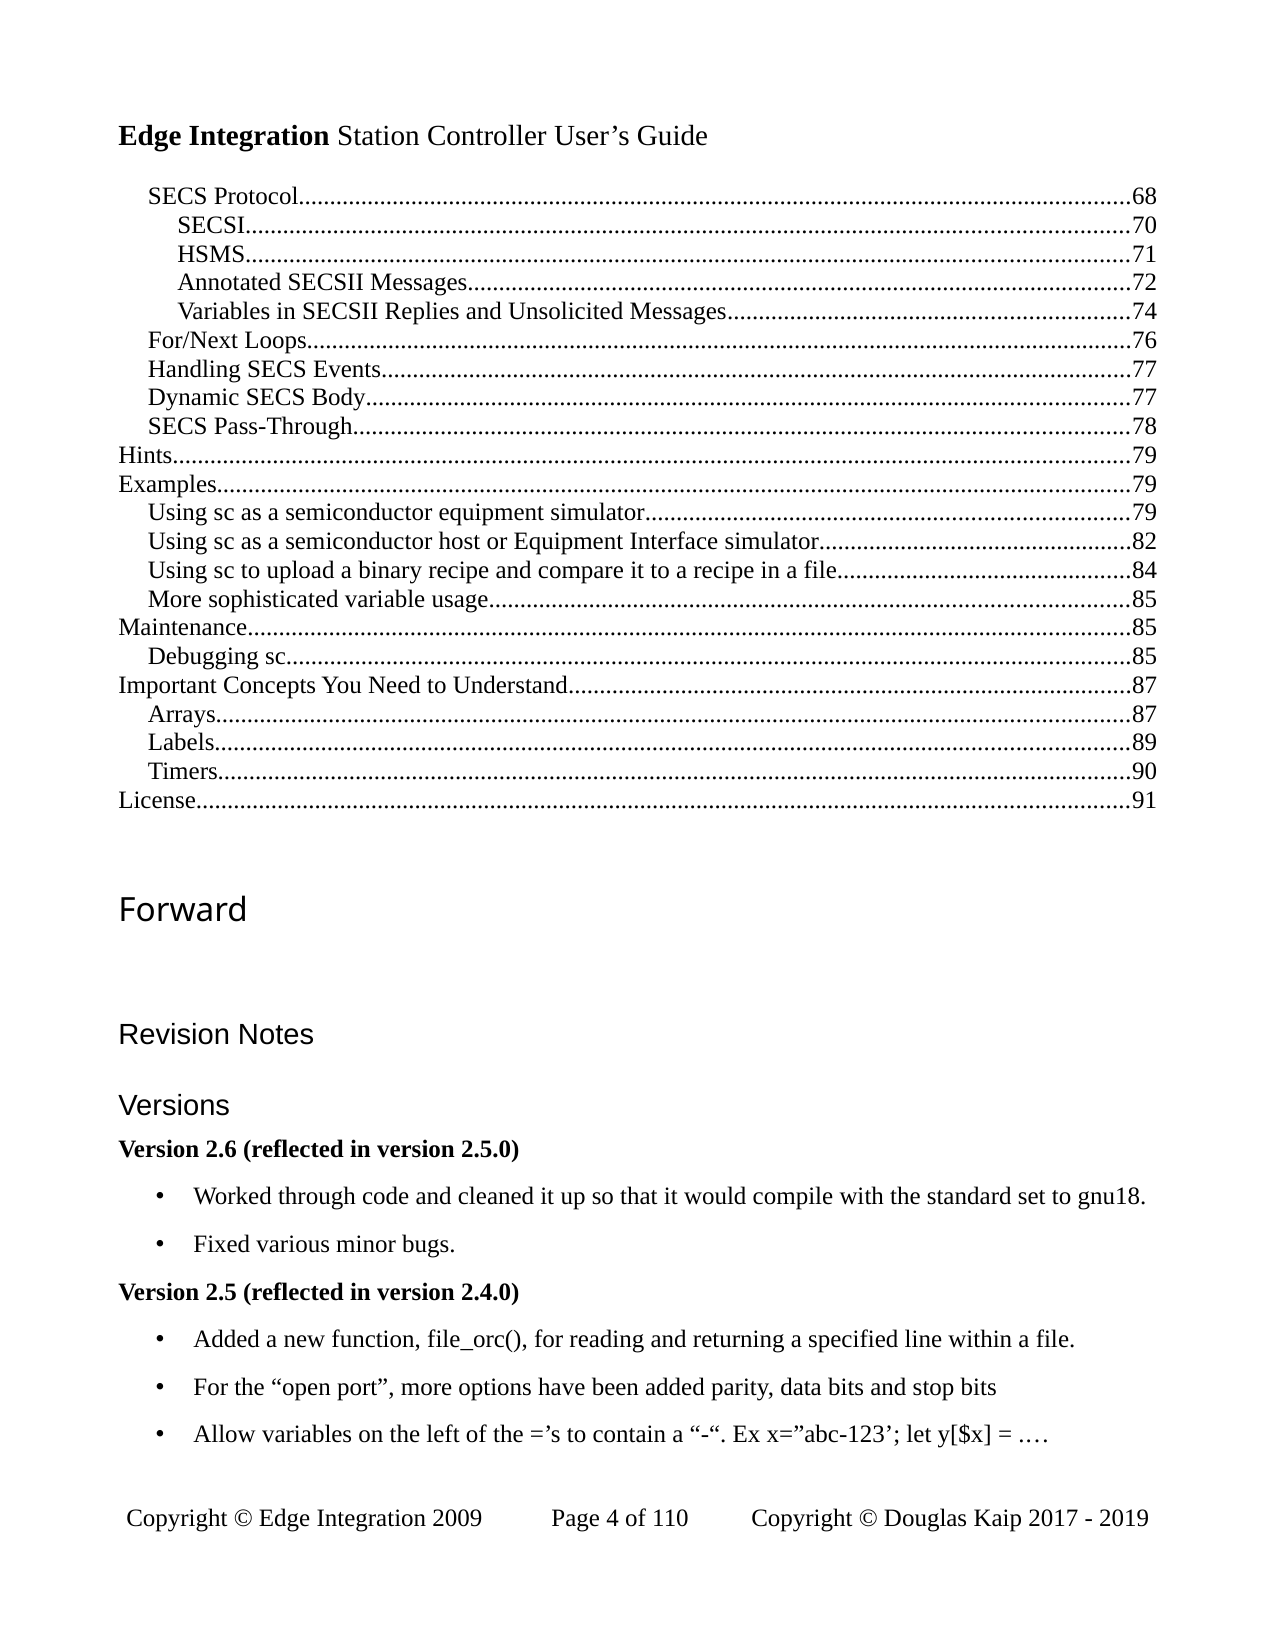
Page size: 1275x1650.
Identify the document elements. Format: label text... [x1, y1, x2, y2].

text Dynamic SECS Body 77 [148, 382, 1157, 411]
list Added a new function, file_orc(), for reading and returning a specified line within a file. [156, 1324, 1157, 1353]
text Variables in SECSII Replies and Unsolicited Messages 74 [177, 296, 1157, 325]
subtitle Forward [118, 886, 1157, 932]
list Fixed various minor bugs. [156, 1229, 1157, 1258]
list Allow variables on the left of the =’s to contain a “-“. Ex x=”abc-123’; let y[$x] = .… [156, 1419, 1157, 1448]
text For/Next Loops 76 [148, 325, 1157, 354]
text Using sc as a semiconductor equipment simulator 79 [148, 497, 1157, 526]
text Annotated SECSII Messages 72 [177, 267, 1157, 296]
text Using sc to upload a binary recipe and compare it to a recipe in a file 84 [148, 555, 1157, 584]
text Handling SECS Events 77 [148, 354, 1157, 382]
list Worked through code and cleaned it up so that it would compile with the standard set to gnu18. [156, 1181, 1157, 1210]
text More sophisticated variable usage 85 [148, 584, 1157, 612]
text Using sc as a semiconductor host or Equipment Interface simulator 82 [148, 526, 1157, 555]
text SECSI 70 [177, 210, 1157, 239]
text License 91 [118, 785, 1157, 814]
text Important Concepts You Need to Understand 87 [118, 670, 1157, 699]
subtitle Revision Notes [118, 1017, 1157, 1050]
text Arrays 87 [148, 699, 1157, 727]
text Maintenance 85 [118, 612, 1157, 641]
text Version 2.5 (reflected in version 2.4.0) [118, 1277, 1157, 1305]
text Labels 89 [148, 727, 1157, 756]
text Timers 90 [148, 756, 1157, 785]
text Examples 79 [118, 469, 1157, 497]
text SECS Protocol 68 [148, 181, 1157, 210]
text HSMS 71 [177, 239, 1157, 267]
text Version 2.6 (reflected in version 2.5.0) [118, 1134, 1157, 1163]
text Debugging sc 85 [148, 641, 1157, 670]
subtitle Versions [118, 1088, 1157, 1121]
text Hints 79 [118, 440, 1157, 469]
text SECS Pass-Through 78 [148, 411, 1157, 440]
list For the “open port”, more options have been added parity, data bits and stop bits [156, 1372, 1157, 1401]
